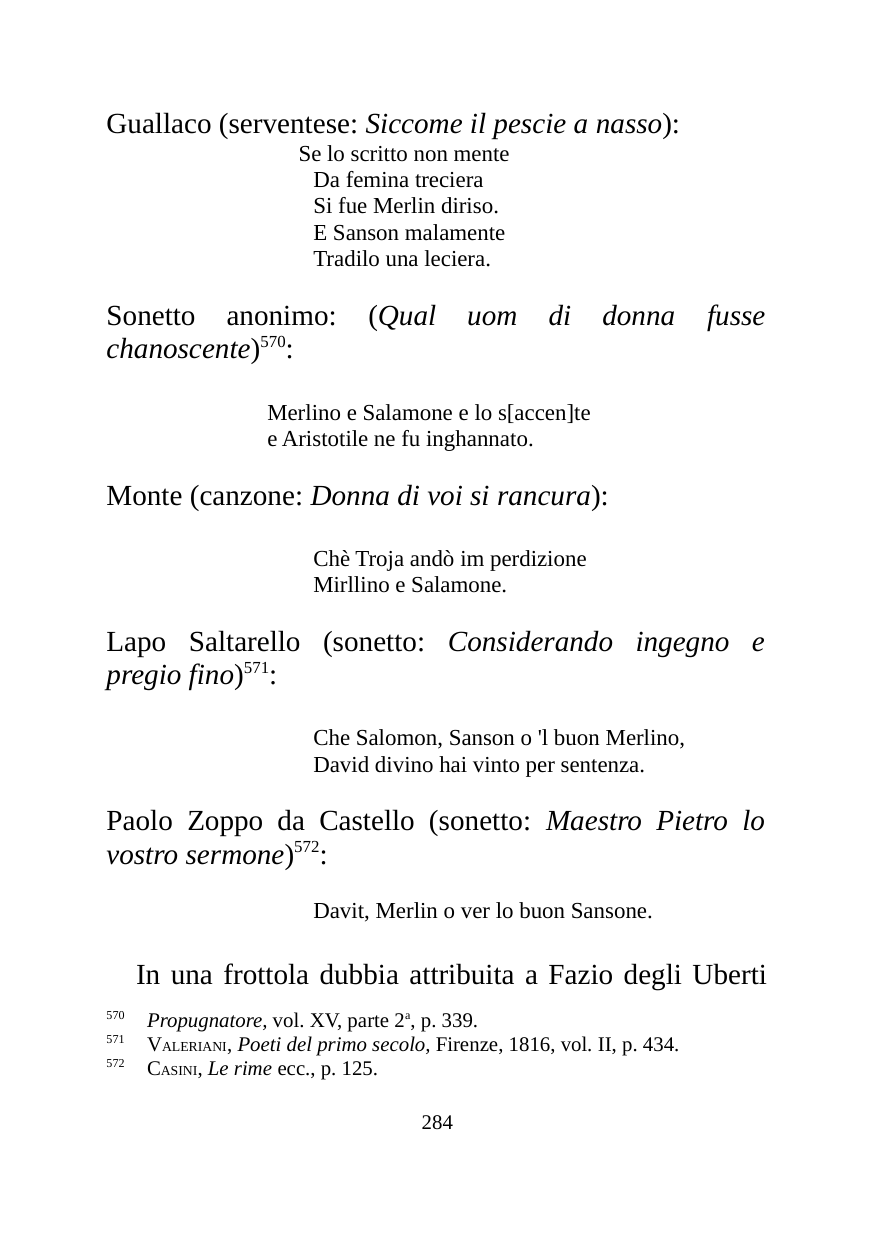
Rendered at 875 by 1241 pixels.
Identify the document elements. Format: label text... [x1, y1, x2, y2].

text Che Salomon, Sanson o 'l buon Merlino, [283, 724, 768, 751]
text David divino hai vinto per sentenza. [283, 751, 768, 777]
text Casini, Le rime ecc., p. 125. [106, 1056, 768, 1080]
text Lapo Saltarello (sonetto: Considerando ingegno e pregio fino): [106, 624, 768, 691]
text e Aristotile ne fu inghannato. [237, 425, 768, 451]
text Tradilo una leciera. [283, 245, 768, 272]
text Guallaco (serventese: Siccome il pescie a nasso): [106, 106, 768, 140]
text Propugnatore, vol. XV, parte 2a, p. 339. [106, 1008, 768, 1032]
text Valeriani, Poeti del primo secolo, Firenze, 1816, vol. II, p. 434. [106, 1032, 768, 1056]
text Sonetto anonimo: (Qual uom di donna fusse chanoscente): [106, 298, 768, 365]
text Paolo Zoppo da Castello (sonetto: Maestro Pietro lo vostro sermone): [106, 803, 768, 871]
text Chè Troja andò im perdizione [283, 545, 768, 571]
text Mirllino e Salamone. [283, 571, 768, 597]
text Monte (canzone: Donna di voi si rancura): [106, 478, 768, 511]
text Se lo scritto non mente [269, 140, 768, 166]
text Si fue Merlin diriso. [283, 192, 768, 219]
text Davit, Merlin o ver lo buon Sansone. [283, 897, 768, 923]
text Da femina treciera [283, 166, 768, 192]
text In una frottola dubbia attribuita a Fazio degli Uberti [106, 957, 768, 990]
text E Sanson malamente [283, 219, 768, 245]
text Merlino e Salamone e lo s[accen]te [237, 398, 768, 425]
